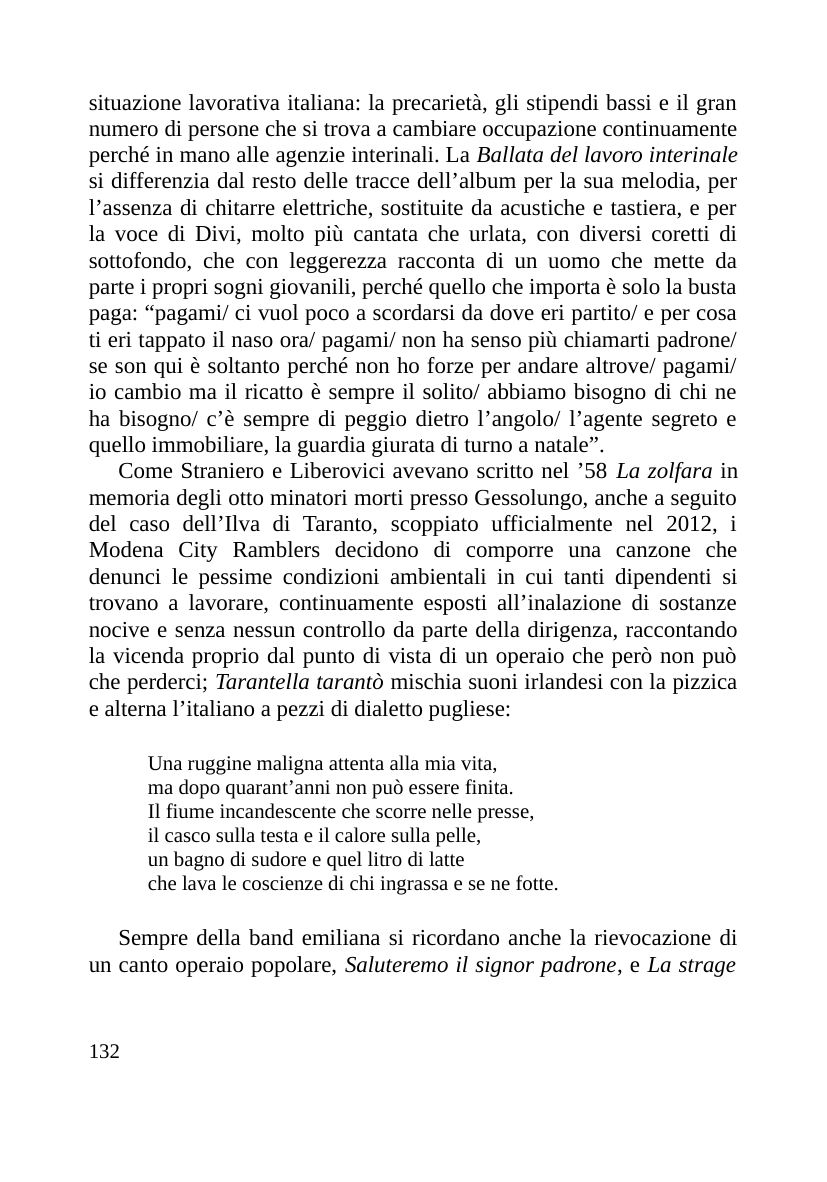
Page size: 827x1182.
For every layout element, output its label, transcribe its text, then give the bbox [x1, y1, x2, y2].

text Una ruggine maligna attenta alla mia vita, ma dopo quarant’anni non può essere finita. Il fiume incandescente che scorre nelle presse, il casco sulla testa e il calore sulla pelle, un bagno di sudore e quel litro di latte che lava le coscienze di chi ingrassa e se ne fotte. [148, 751, 679, 895]
text situazione lavorativa italiana: la precarietà, gli stipendi bassi e il gran numero di persone che si trova a cambiare occupazione continuamente perché in mano alle agenzie interinali. La Ballata del lavoro interinale si differenzia dal resto delle tracce dell’album per la sua melodia, per l’assenza di chitarre elettriche, sostituite da acustiche e tastiera, e per la voce di Divi, molto più cantata che urlata, con diversi coretti di sottofondo, che con leggerezza racconta di un uomo che mette da parte i propri sogni giovanili, perché quello che importa è solo la busta paga: “pagami/ ci vuol poco a scordarsi da dove eri partito/ e per cosa ti eri tappato il naso ora/ pagami/ non ha senso più chiamarti padrone/ se son qui è soltanto perché non ho forze per andare altrove/ pagami/ io cambio ma il ricatto è sempre il solito/ abbiamo bisogno di chi ne ha bisogno/ c’è sempre di peggio dietro l’angolo/ l’agente segreto e quello immobiliare, la guardia giurata di turno a natale”. [88, 88, 738, 457]
text Sempre della band emiliana si ricordano anche la rievocazione di un canto operaio popolare, Saluteremo il signor padrone, e La strage [88, 924, 738, 977]
text Come Straniero e Liberovici avevano scritto nel ’58 La zolfara in memoria degli otto minatori morti presso Gessolungo, anche a seguito del caso dell’Ilva di Taranto, scoppiato ufficialmente nel 2012, i Modena City Ramblers decidono di comporre una canzone che denunci le pessime condizioni ambientali in cui tanti dipendenti si trovano a lavorare, continuamente esposti all’inalazione di sostanze nocive e senza nessun controllo da parte della dirigenza, raccontando la vicenda proprio dal punto di vista di un operaio che però non può che perderci; Tarantella tarantò mischia suoni irlandesi con la pizzica e alterna l’italiano a pezzi di dialetto pugliese: [88, 457, 738, 721]
